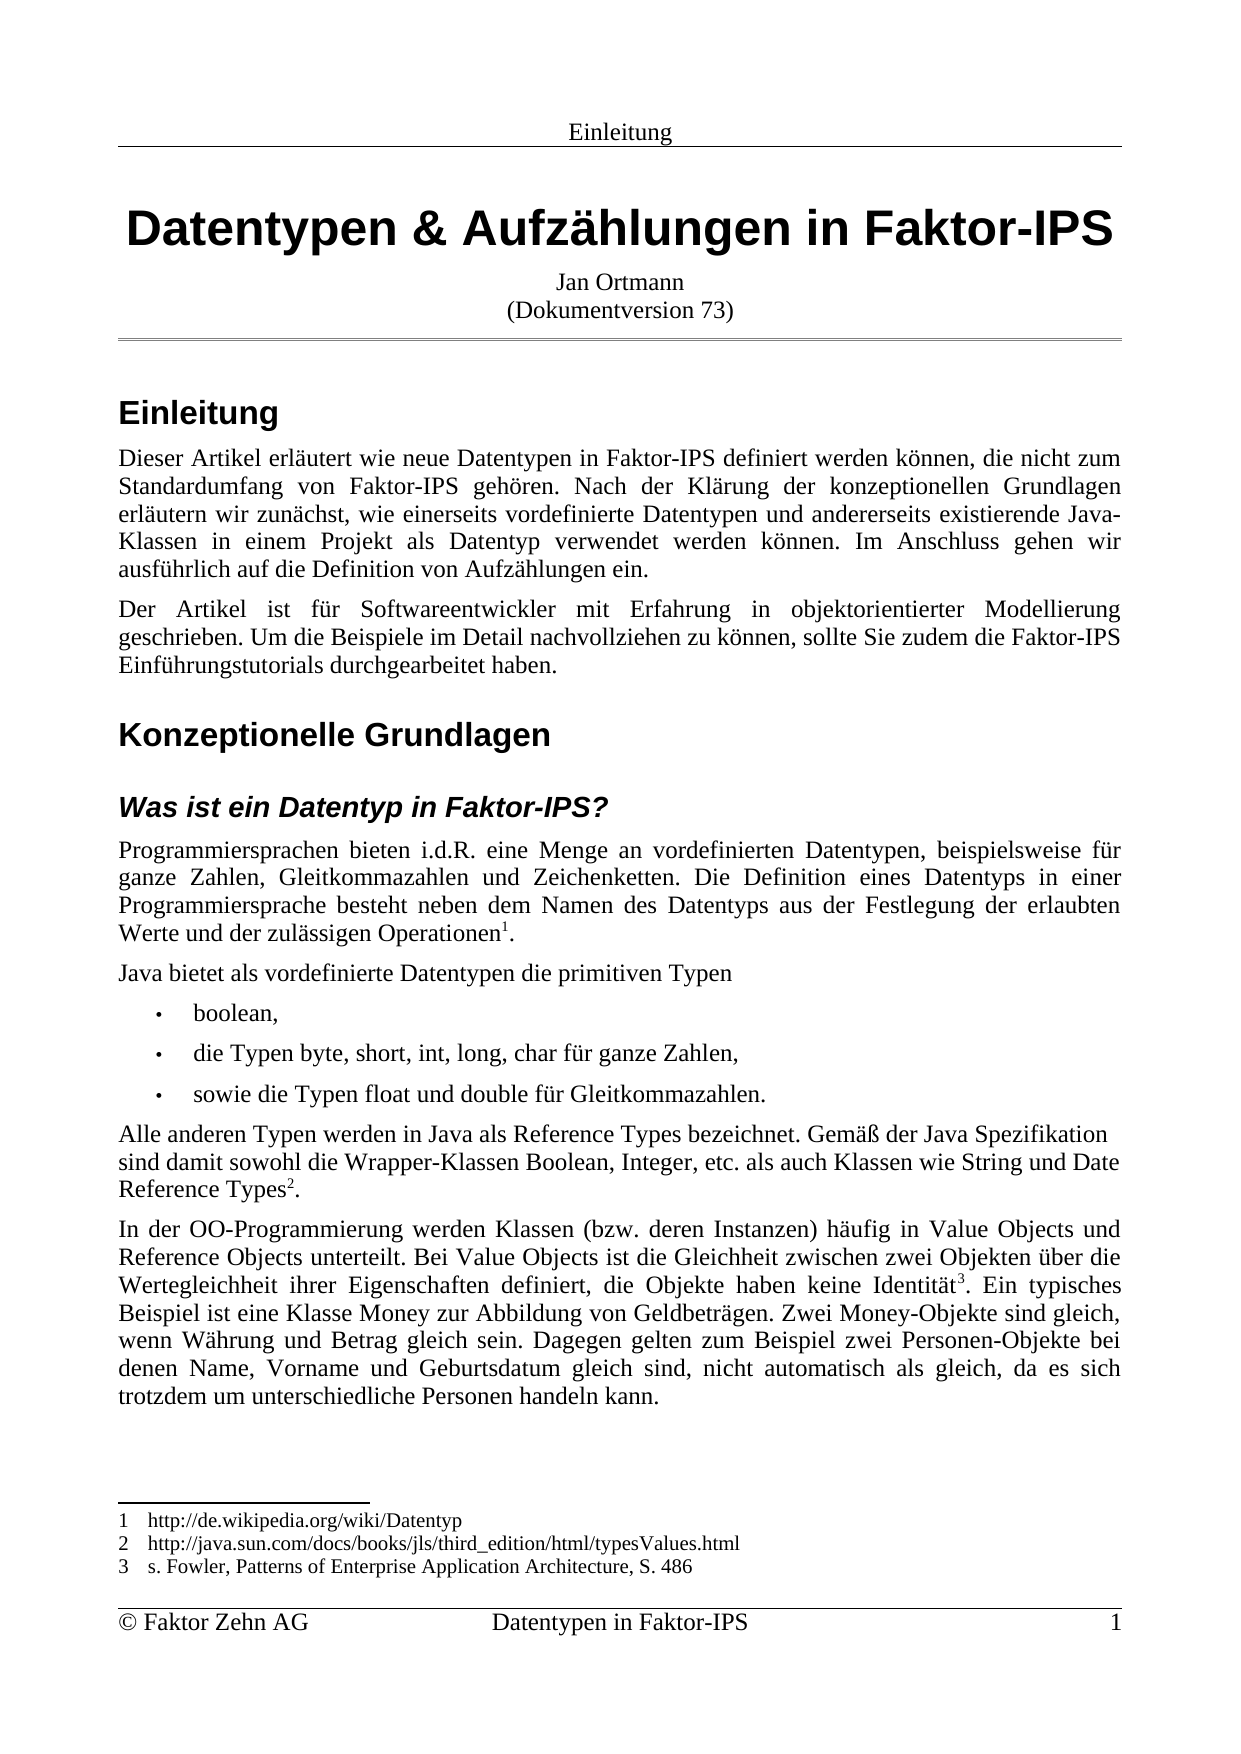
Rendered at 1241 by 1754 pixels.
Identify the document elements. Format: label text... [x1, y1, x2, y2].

text Java bietet als vordefinierte Datentypen die primitiven Typen [118, 959, 1122, 987]
text (Dokumentversion 73) [118, 296, 1122, 324]
text Programmiersprachen bieten i.d.R. eine Menge an vordefinierten Datentypen, beispielsweise für ganze Zahlen, Gleitkommazahlen und Zeichenketten. Die Definition eines Datentyps in einer Programmiersprache besteht neben dem Namen des Datentyps aus der Festlegung der erlaubten Werte und der zulässigen Operationen. [118, 836, 1122, 947]
list sowie die Typen float und double für Gleitkommazahlen. [156, 1080, 1122, 1107]
list boolean, [156, 999, 1122, 1027]
subtitle Was ist ein Datentyp in Faktor-IPS? [118, 791, 1122, 823]
text http://java.sun.com/docs/books/jls/third_edition/html/typesValues.html [118, 1532, 1122, 1555]
text s. Fowler, Patterns of Enterprise Application Architecture, S. 486 [118, 1555, 1122, 1578]
text http://de.wikipedia.org/wiki/Datentyp [118, 1509, 1122, 1532]
text Alle anderen Typen werden in Java als Reference Types bezeichnet. Gemäß der Java Spezifikation sind damit sowohl die Wrapper-Klassen Boolean, Integer, etc. als auch Klassen wie String und Date Reference Types. [118, 1120, 1122, 1203]
subtitle Einleitung [118, 394, 1122, 432]
text Dieser Artikel erläutert wie neue Datentypen in Faktor-IPS definiert werden können, die nicht zum Standardumfang von Faktor-IPS gehören. Nach der Klärung der konzeptionellen Grundlagen erläutern wir zunächst, wie einerseits vordefinierte Datentypen und andererseits existierende Java-Klassen in einem Projekt als Datentyp verwendet werden können. Im Anschluss gehen wir ausführlich auf die Definition von Aufzählungen ein. [118, 444, 1122, 583]
list die Typen byte, short, int, long, char für ganze Zahlen, [156, 1039, 1122, 1067]
text Der Artikel ist für Softwareentwickler mit Erfahrung in objektorientierter Modellierung geschrieben. Um die Beispiele im Detail nachvollziehen zu können, sollte Sie zudem die Faktor-IPS Einführungstutorials durchgearbeitet haben. [118, 595, 1122, 678]
text In der OO-Programmierung werden Klassen (bzw. deren Instanzen) häufig in Value Objects und Reference Objects unterteilt. Bei Value Objects ist die Gleichheit zwischen zwei Objekten über die Wertegleichheit ihrer Eigenschaften definiert, die Objekte haben keine Identität. Ein typisches Beispiel ist eine Klasse Money zur Abbildung von Geldbeträgen. Zwei Money-Objekte sind gleich, wenn Währung und Betrag gleich sein. Dagegen gelten zum Beispiel zwei Personen-Objekte bei denen Name, Vorname und Geburtsdatum gleich sind, nicht automatisch als gleich, da es sich trotzdem um unterschiedliche Personen handeln kann. [118, 1216, 1122, 1409]
text Datentypen & Aufzählungen in Faktor-IPS [118, 200, 1122, 256]
subtitle Konzeptionelle Grundlagen [118, 716, 1122, 753]
text Jan Ortmann [118, 268, 1122, 296]
